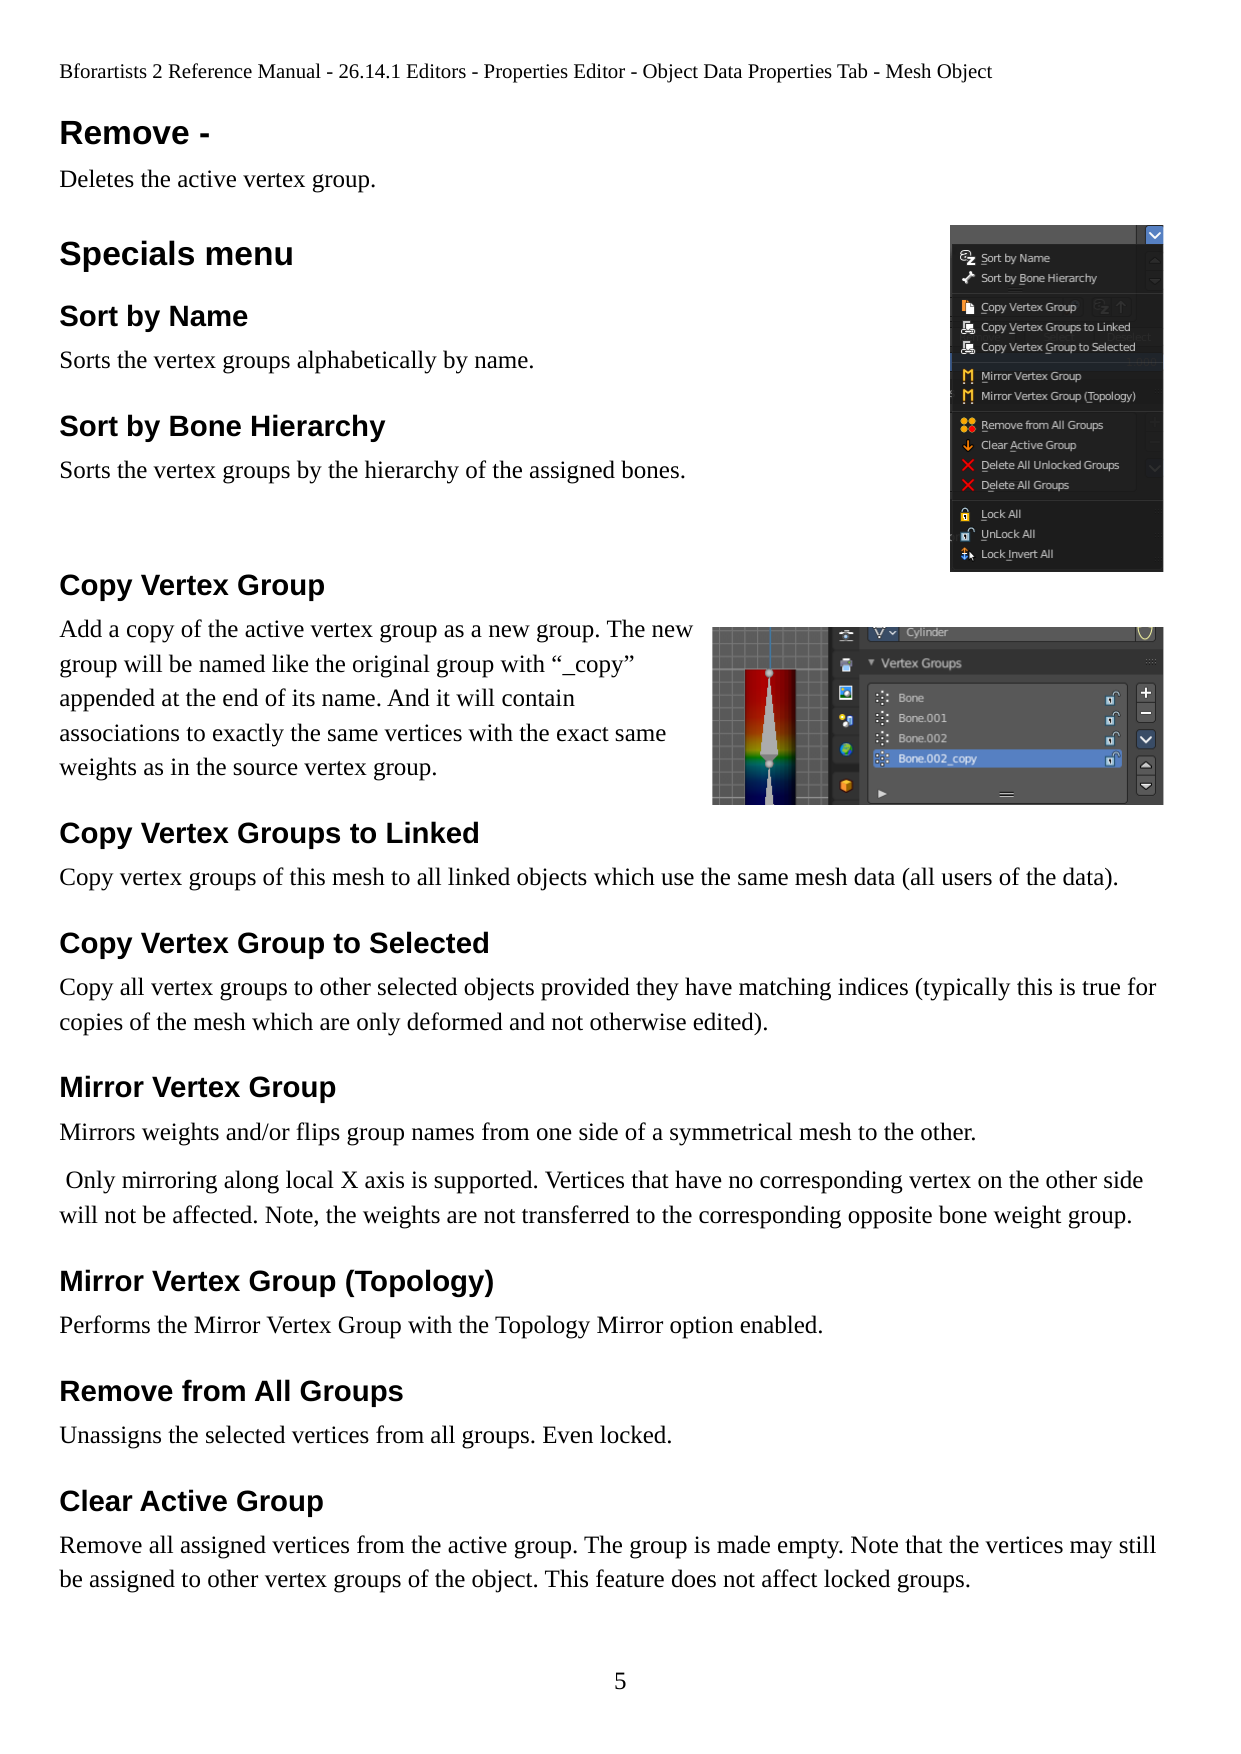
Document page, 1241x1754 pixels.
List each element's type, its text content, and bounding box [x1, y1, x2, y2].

text Add a copy of the active vertex group as a new group. The new group will be named like the original group with “_copy” appended at the end of its name. And it will contain associations to exactly the same vertices with the exact same weights as in the source vertex group. [59, 614, 1181, 781]
subtitle Remove from All Groups [59, 1374, 1181, 1407]
text Remove all assigned vertices from the active group. The group is made empty. Note that the vertices may still be assigned to other vertex groups of the object. This feature does not affect locked groups. [59, 1530, 1181, 1593]
picture [712, 627, 1164, 805]
subtitle [1164, 234, 1181, 272]
text Mirrors weights and/or flips group names from one side of a symmetrical mesh to the other. [59, 1117, 1181, 1145]
subtitle [1164, 409, 1181, 443]
text Sorts the vertex groups alphabetically by name. [59, 346, 950, 374]
subtitle Mirror Vertex Group [59, 1070, 1181, 1104]
text Copy all vertex groups to other selected objects provided they have matching indices (typically this is true for copies of the mesh which are only deformed and not otherwise edited). [59, 972, 1181, 1035]
text Unassigns the selected vertices from all groups. Even locked. [59, 1420, 1181, 1449]
subtitle Sort by Name [59, 299, 950, 333]
subtitle Sort by Bone Hierarchy [59, 409, 950, 443]
subtitle Mirror Vertex Group (Topology) [59, 1264, 1181, 1297]
subtitle Clear Active Group [59, 1483, 1181, 1517]
subtitle Specials menu [59, 234, 950, 272]
subtitle [1164, 299, 1181, 333]
text Deletes the active vertex group. [59, 164, 1181, 192]
picture [950, 225, 1164, 572]
subtitle Remove - [59, 113, 1181, 151]
text Copy vertex groups of this mesh to all linked objects which use the same mesh data (all users of the data). [59, 862, 1181, 891]
text Performs the Mirror Vertex Group with the Topology Mirror option enabled. [59, 1310, 1181, 1339]
text Sorts the vertex groups by the hierarchy of the assigned bones. [59, 456, 950, 484]
text Only mirroring along local X axis is supported. Vertices that have no corresponding vertex on the other side will not be affected. Note, the weights are not transferred to the corresponding opposite bone weight group. [59, 1166, 1181, 1229]
subtitle Copy Vertex Group [59, 568, 1181, 602]
subtitle Copy Vertex Groups to Linked [59, 816, 1181, 850]
subtitle Copy Vertex Group to Selected [59, 926, 1181, 960]
